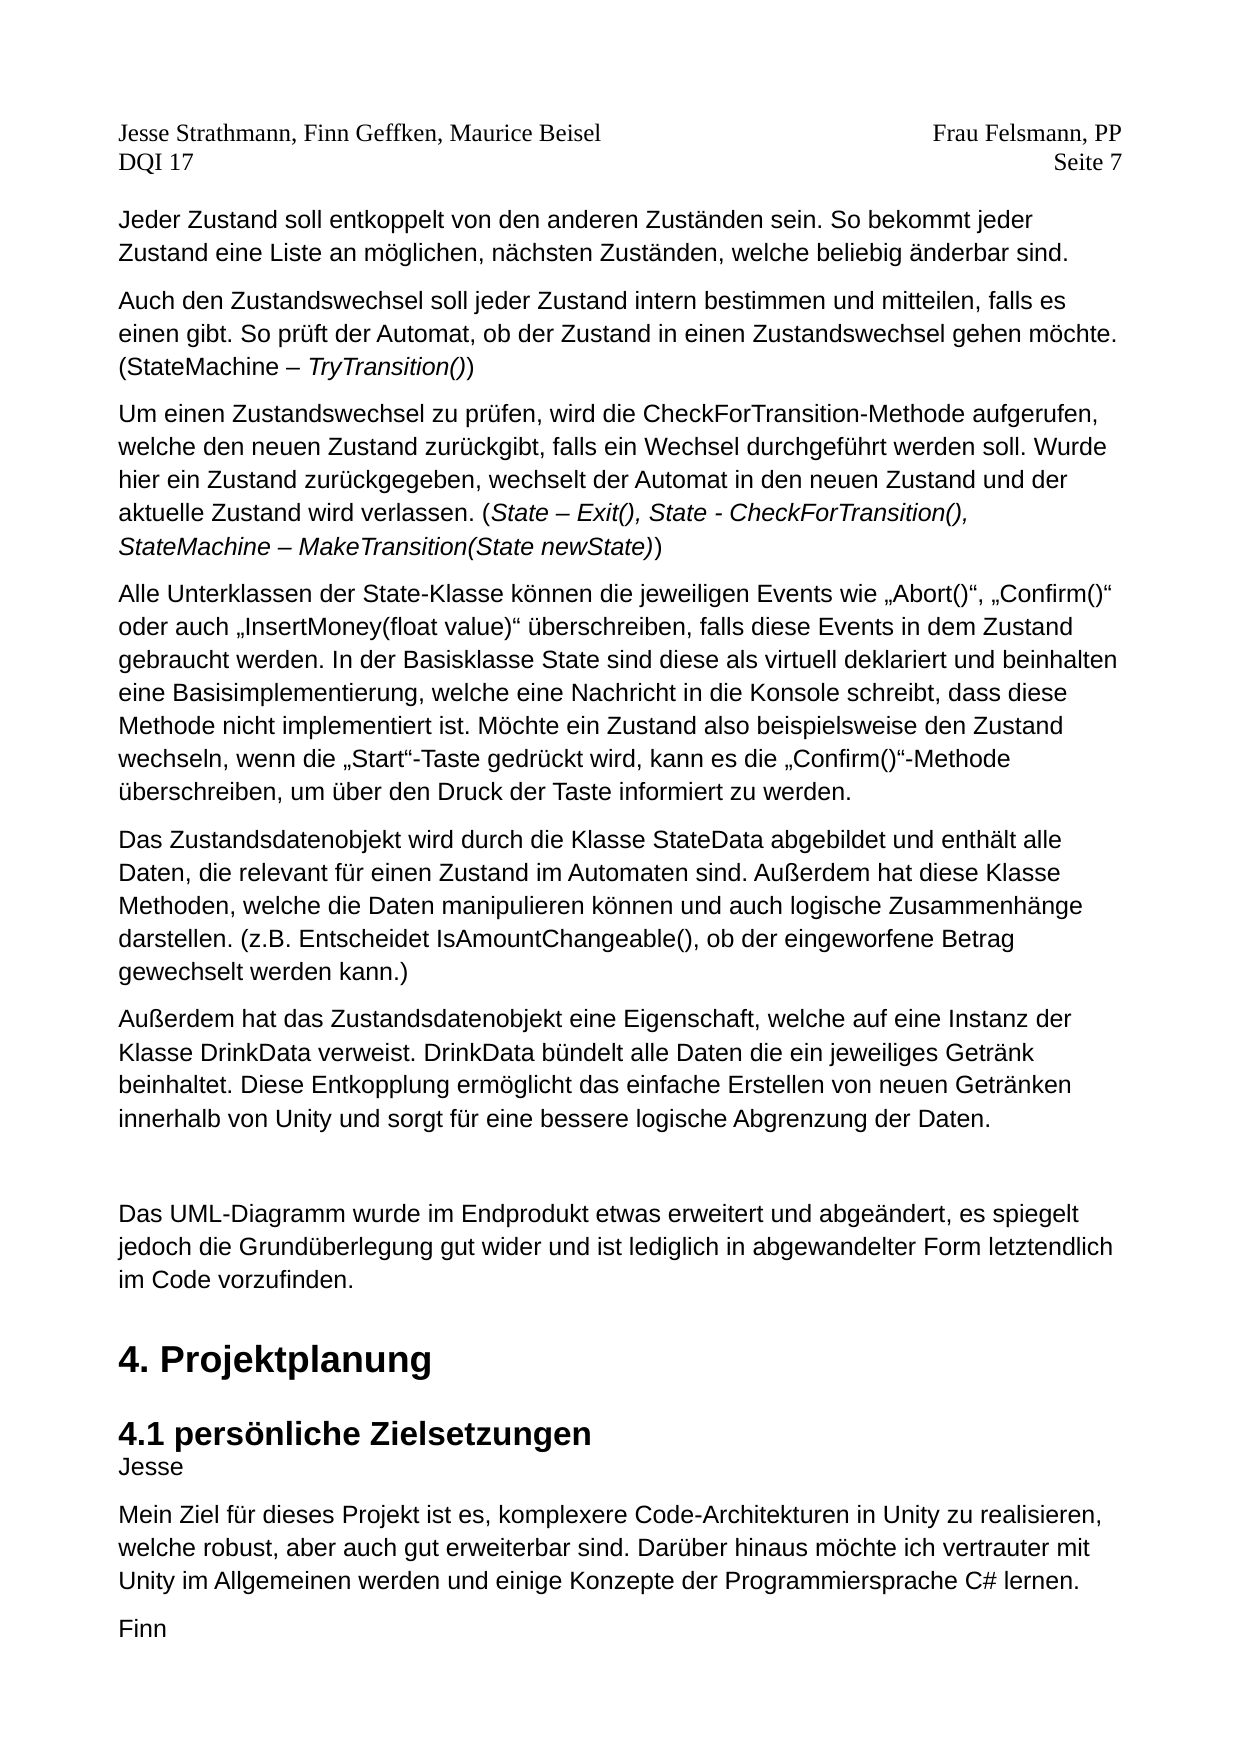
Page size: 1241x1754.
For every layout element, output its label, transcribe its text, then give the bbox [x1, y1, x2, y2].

subtitle 4. Projektplanung [118, 1337, 1122, 1381]
text Das UML-Diagramm wurde im Endprodukt etwas erweitert und abgeändert, es spiegelt jedoch die Grundüberlegung gut wider und ist lediglich in abgewandelter Form letztendlich im Code vorzufinden. [118, 1199, 1122, 1293]
text Jeder Zustand soll entkoppelt von den anderen Zuständen sein. So bekommt jeder Zustand eine Liste an möglichen, nächsten Zuständen, welche beliebig änderbar sind. [118, 205, 1122, 267]
text Mein Ziel für dieses Projekt ist es, komplexere Code-Architekturen in Unity zu realisieren, welche robust, aber auch gut erweiterbar sind. Darüber hinaus möchte ich vertrauter mit Unity im Allgemeinen werden und einige Konzepte der Programmiersprache C# lernen. [118, 1500, 1122, 1595]
subtitle 4.1 persönliche Zielsetzungen [118, 1414, 1122, 1452]
text Das Zustandsdatenobjekt wird durch die Klasse StateData abgebildet und enthält alle Daten, die relevant für einen Zustand im Automaten sind. Außerdem hat diese Klasse Methoden, welche die Daten manipulieren können und auch logische Zusammenhänge darstellen. (z.B. Entscheidet IsAmountChangeable(), ob der eingeworfene Betrag gewechselt werden kann.) [118, 825, 1122, 986]
text Alle Unterklassen der State-Klasse können die jeweiligen Events wie „Abort()“, „Confirm()“ oder auch „InsertMoney(float value)“ überschreiben, falls diese Events in dem Zustand gebraucht werden. In der Basisklasse State sind diese als virtuell deklariert und beinhalten eine Basisimplementierung, welche eine Nachricht in die Konsole schreibt, dass diese Methode nicht implementiert ist. Möchte ein Zustand also beispielsweise den Zustand wechseln, wenn die „Start“-Taste gedrückt wird, kann es die „Confirm()“-Methode überschreiben, um über den Druck der Taste informiert zu werden. [118, 579, 1122, 806]
text Jesse [118, 1452, 1122, 1481]
text Um einen Zustandswechsel zu prüfen, wird die CheckForTransition-Methode aufgerufen, welche den neuen Zustand zurückgibt, falls ein Wechsel durchgeführt werden soll. Wurde hier ein Zustand zurückgegeben, wechselt der Automat in den neuen Zustand und der aktuelle Zustand wird verlassen. (State – Exit(), State - CheckForTransition(), StateMachine – MakeTransition(State newState)) [118, 399, 1122, 560]
text Außerdem hat das Zustandsdatenobjekt eine Eigenschaft, welche auf eine Instanz der Klasse DrinkData verweist. DrinkData bündelt alle Daten die ein jeweiliges Getränk beinhaltet. Diese Entkopplung ermöglicht das einfache Erstellen von neuen Getränken innerhalb von Unity und sorgt für eine bessere logische Abgrenzung der Daten. [118, 1004, 1122, 1132]
text Auch den Zustandswechsel soll jeder Zustand intern bestimmen und mitteilen, falls es einen gibt. So prüft der Automat, ob der Zustand in einen Zustandswechsel gehen möchte. (StateMachine – TryTransition()) [118, 286, 1122, 381]
text Finn [118, 1613, 1122, 1642]
